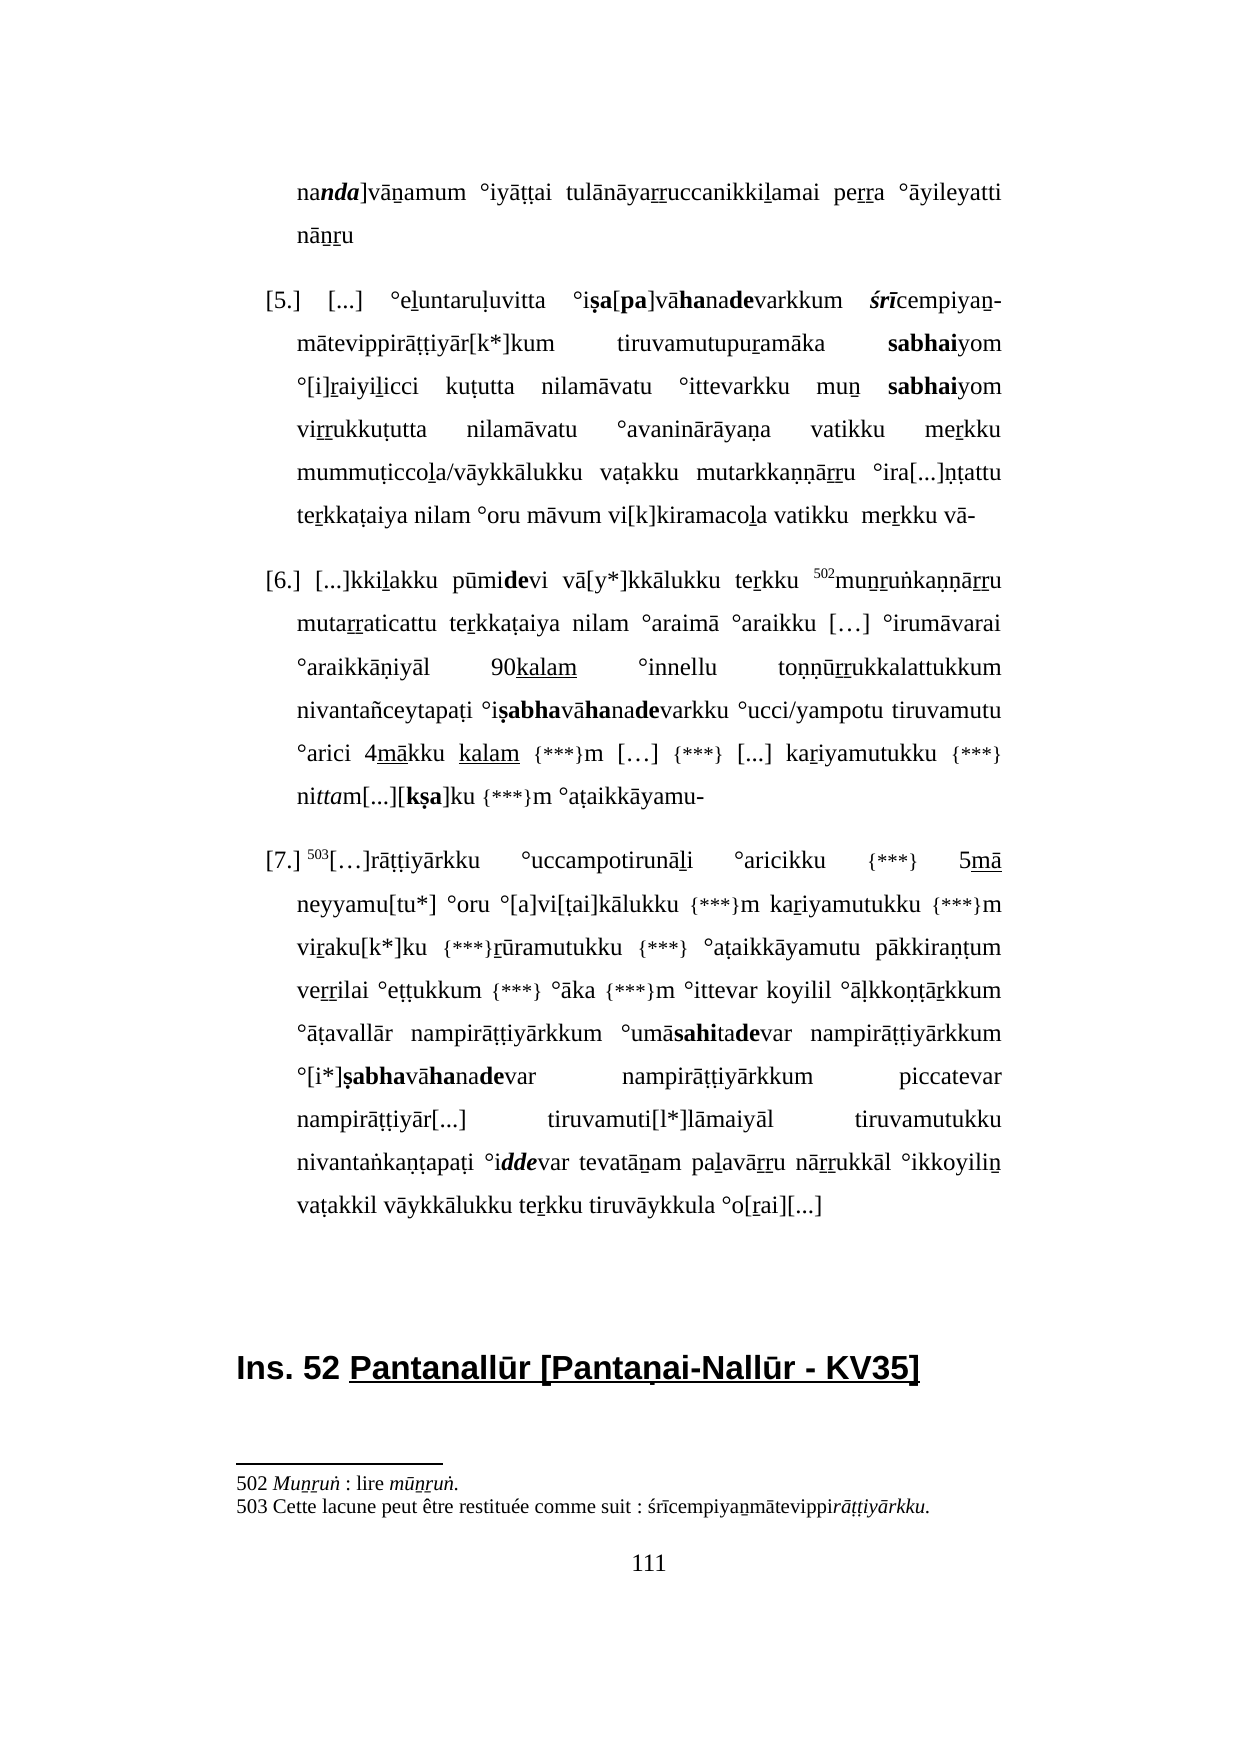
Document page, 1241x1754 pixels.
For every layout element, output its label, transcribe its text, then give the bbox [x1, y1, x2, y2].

text [6.] [...]kkiḻakku pūmidevi vā[y*]kkālukku teṟkku muṉṟuṅkaṇṇāṟṟu mutaṟṟaticattu teṟkkaṭaiya nilam °araimā °araikku […] °irumāvarai °araikkāṇiyāl 90kalam °innellu toṇṇūṟṟukkalattukkum nivantañceytapaṭi °iṣabhavāhanadevarkku °ucci/yampotu tiruvamutu °arici 4mākku kalam {***}m […] {***} [...] kaṟiyamutukku {***} nittam[...][kṣa]ku {***}m °aṭaikkāyamu- [265, 565, 1002, 810]
text nanda]vāṉamum °iyāṭṭai tulānāyaṟṟuccanikkiḻamai peṟṟa °āyileyatti nāṉṟu [265, 177, 1002, 249]
text Cette lacune peut être restituée comme suit : śrīcempiyaṉmātevippirāṭṭiyārkku. [236, 1494, 1061, 1518]
text [5.] [...] °eḻuntaruḷuvitta °iṣa[pa]vāhanadevarkkum śrīcempiyaṉ-mātevippirāṭṭiyār[k*]kum tiruvamutupuṟamāka sabhaiyom °[i]ṟaiyiḻicci kuṭutta nilamāvatu °ittevarkku muṉ sabhaiyom viṟṟukkuṭutta nilamāvatu °avaninārāyaṇa vatikku meṟkku mummuṭiccoḻa/vāykkālukku vaṭakku mutarkkaṇṇāṟṟu °ira[...]ṇṭattu teṟkkaṭaiya nilam °oru māvum vi[k]kiramacoḻa vatikku meṟkku vā- [265, 285, 1002, 529]
text [7.] […]rāṭṭiyārkku °uccampotirunāḻi °aricikku {***} 5mā neyyamu[tu*] °oru °[a]vi[ṭai]kālukku {***}m kaṟiyamutukku {***}m viṟaku[k*]ku {***}ṟūramutukku {***} °aṭaikkāyamutu pākkiraṇṭum veṟṟilai °eṭṭukkum {***} °āka {***}m °ittevar koyilil °āḷkkoṇṭāṟkkum °āṭavallār nampirāṭṭiyārkkum °umāsahitadevar nampirāṭṭiyārkkum °[i*]ṣabhavāhanadevar nampirāṭṭiyārkkum piccatevar nampirāṭṭiyār[...] tiruvamuti[l*]lāmaiyāl tiruvamutukku nivantaṅkaṇṭapaṭi °iddevar tevatāṉam paḻavāṟṟu nāṟṟukkāl °ikkoyiliṉ vaṭakkil vāykkālukku teṟkku tiruvāykkula °o[ṟai][...] [265, 846, 1002, 1219]
subtitle Ins. 52 Pantanallūr [Pantaṇai-Nallūr - KV35] [236, 1348, 1061, 1386]
text Muṉṟuṅ : lire mūṉṟuṅ. [236, 1470, 1061, 1494]
